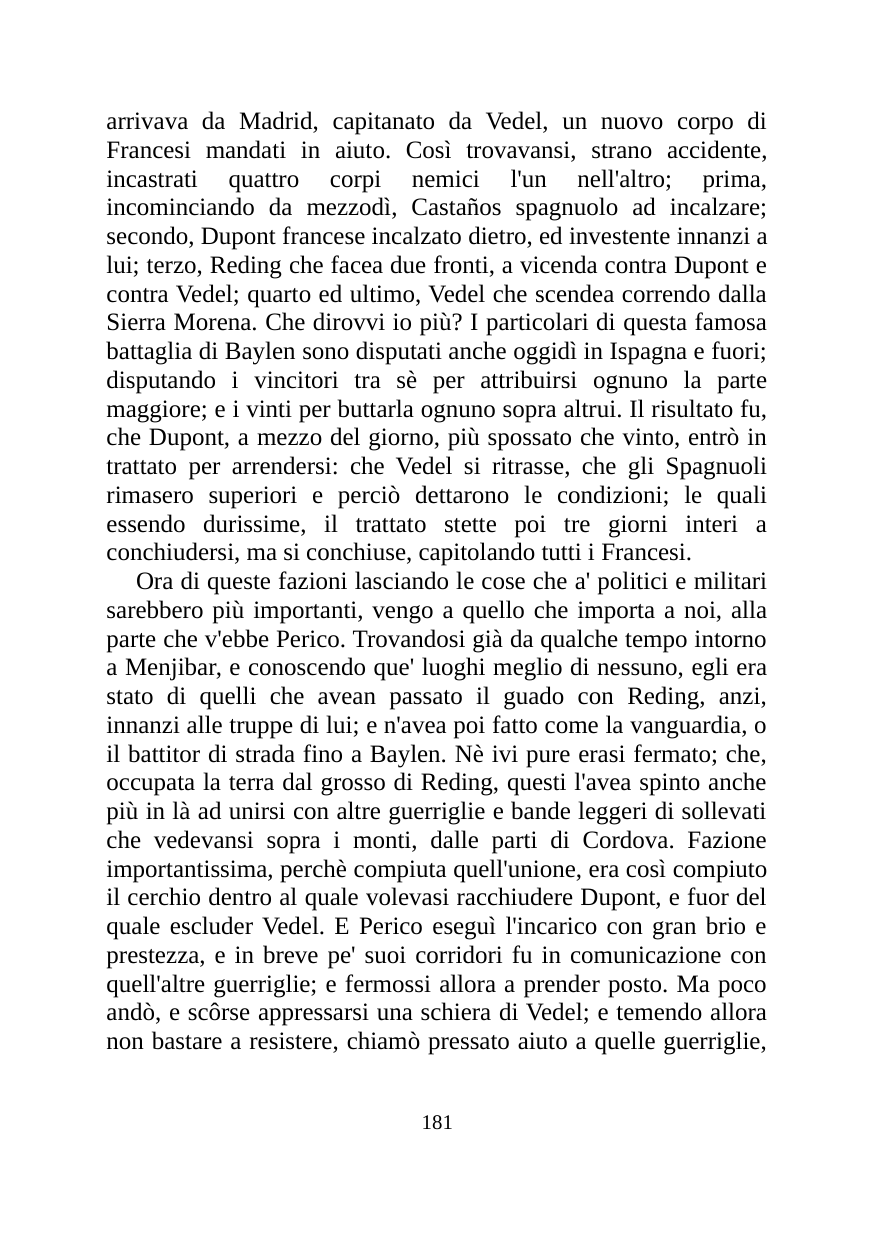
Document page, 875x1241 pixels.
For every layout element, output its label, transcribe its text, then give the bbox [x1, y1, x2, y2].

text Ora di queste fazioni lasciando le cose che a' politici e militari sarebbero più importanti, vengo a quello che importa a noi, alla parte che v'ebbe Perico. Trovandosi già da qualche tempo intorno a Menjibar, e conoscendo que' luoghi meglio di nessuno, egli era stato di quelli che avean passato il guado con Reding, anzi, innanzi alle truppe di lui; e n'avea poi fatto come la vanguardia, o il battitor di strada fino a Baylen. Nè ivi pure erasi fermato; che, occupata la terra dal grosso di Reding, questi l'avea spinto anche più in là ad unirsi con altre guerriglie e bande leggeri di sollevati che vedevansi sopra i monti, dalle parti di Cordova. Fazione importantissima, perchè compiuta quell'unione, era così compiuto il cerchio dentro al quale volevasi racchiudere Dupont, e fuor del quale escluder Vedel. E Perico eseguì l'incarico con gran brio e prestezza, e in breve pe' suoi corridori fu in comunicazione con quell'altre guerriglie; e fermossi allora a prender posto. Ma poco andò, e scôrse appressarsi una schiera di Vedel; e temendo allora non bastare a resistere, chiamò pressato aiuto a quelle guerriglie, [106, 566, 768, 1055]
text arrivava da Madrid, capitanato da Vedel, un nuovo corpo di Francesi mandati in aiuto. Così trovavansi, strano accidente, incastrati quattro corpi nemici l'un nell'altro; prima, incominciando da mezzodì, Castaños spagnuolo ad incalzare; secondo, Dupont francese incalzato dietro, ed investente innanzi a lui; terzo, Reding che facea due fronti, a vicenda contra Dupont e contra Vedel; quarto ed ultimo, Vedel che scendea correndo dalla Sierra Morena. Che dirovvi io più? I particolari di questa famosa battaglia di Baylen sono disputati anche oggidì in Ispagna e fuori; disputando i vincitori tra sè per attribuirsi ognuno la parte maggiore; e i vinti per buttarla ognuno sopra altrui. Il risultato fu, che Dupont, a mezzo del giorno, più spossato che vinto, entrò in trattato per arrendersi: che Vedel si ritrasse, che gli Spagnuoli rimasero superiori e perciò dettarono le condizioni; le quali essendo durissime, il trattato stette poi tre giorni interi a conchiudersi, ma si conchiuse, capitolando tutti i Francesi. [106, 106, 768, 566]
